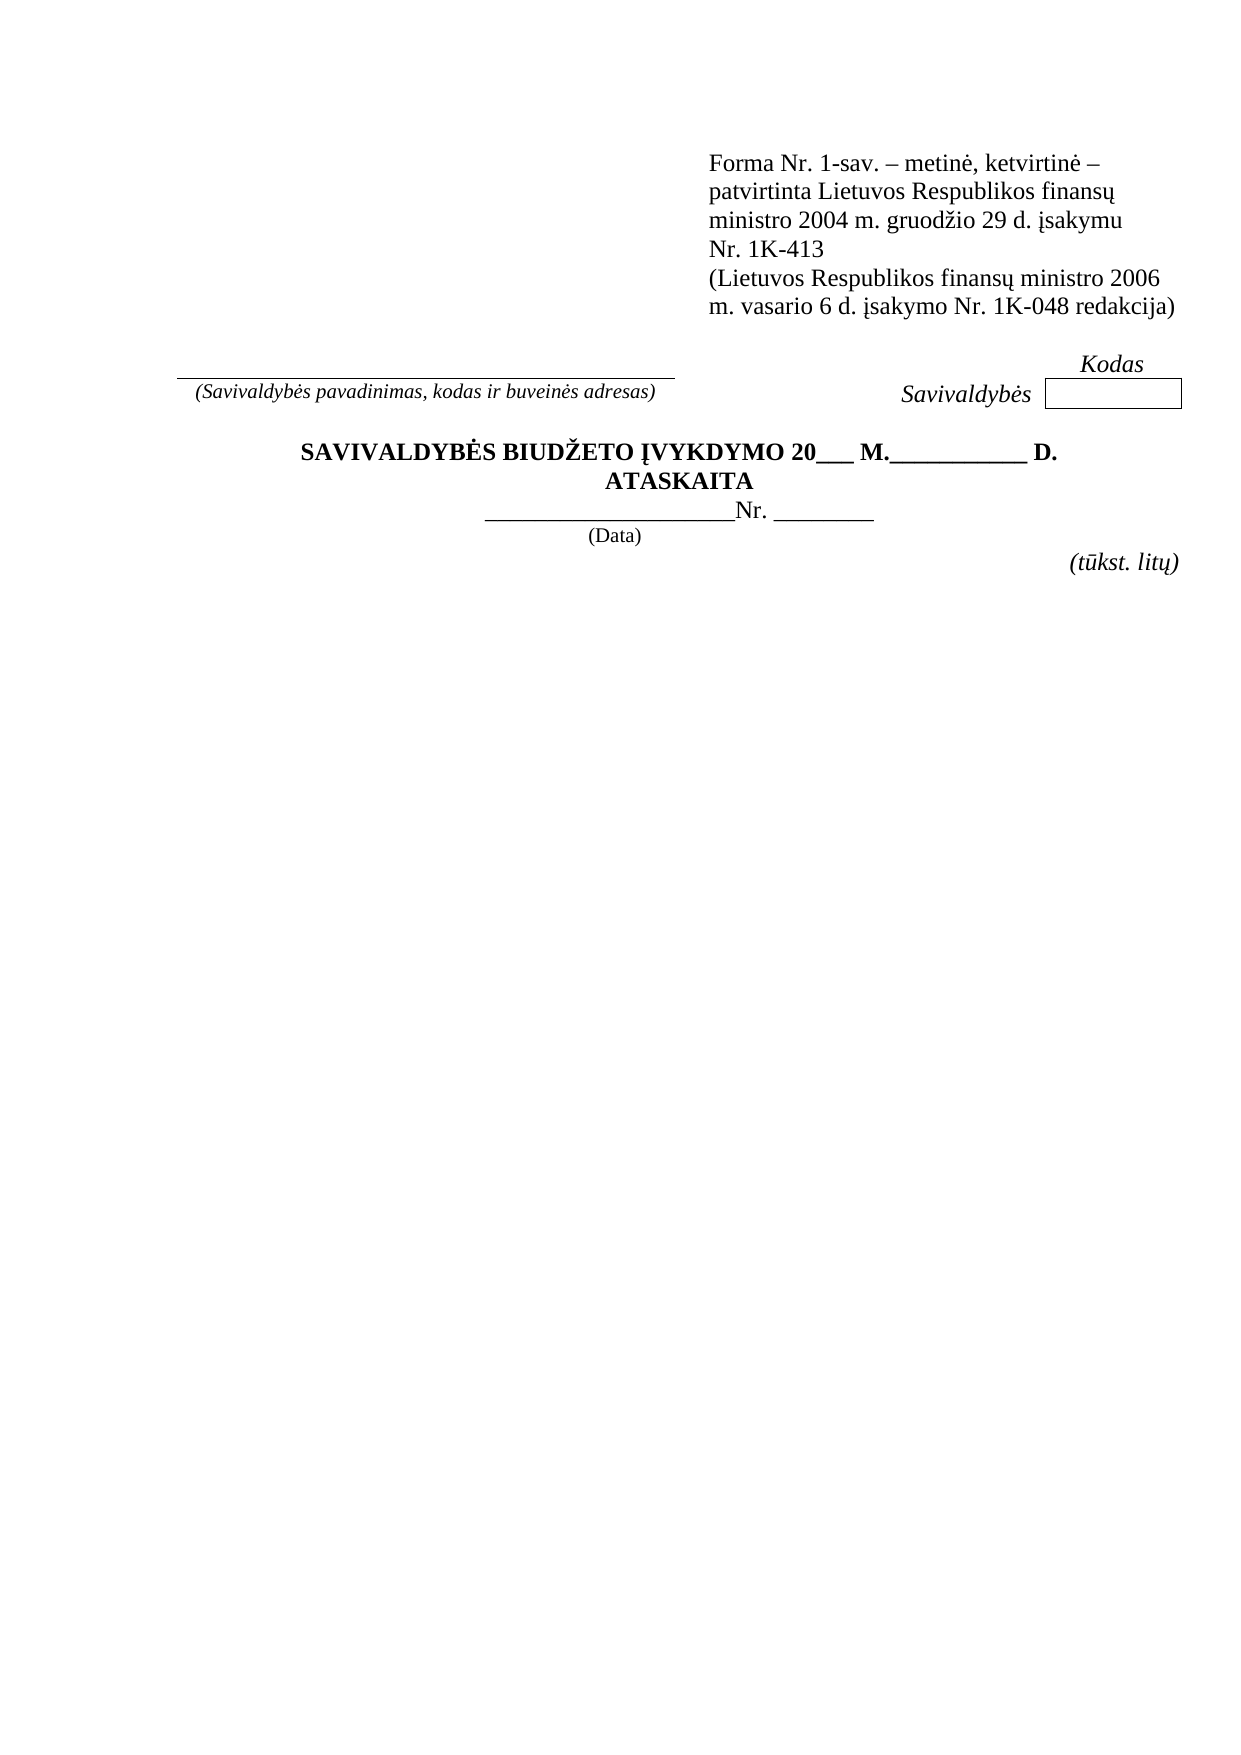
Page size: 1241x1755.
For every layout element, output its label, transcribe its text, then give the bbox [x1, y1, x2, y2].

text (Lietuvos Respublikos finansų ministro 2006 [177, 263, 1181, 291]
table_header [675, 349, 1045, 378]
text (tūkst. litų) [177, 547, 1181, 576]
text ____________________Nr. ________ [177, 495, 1181, 523]
text Forma Nr. 1-sav. – metinė, ketvirtinė – [177, 148, 1181, 176]
text ATASKAITA [177, 466, 1181, 495]
text (Data) [177, 523, 1181, 547]
table_cell (Savivaldybės pavadinimas, kodas ir buveinės adresas) [177, 379, 675, 407]
text m. vasario 6 d. įsakymo Nr. 1K-048 redakcija) [177, 291, 1181, 320]
text ministro 2004 m. gruodžio 29 d. įsakymu [177, 205, 1181, 234]
text SAVIVALDYBĖS BIUDŽETO ĮVYKDYMO 20___ M.___________ D. [177, 437, 1181, 466]
table_header Kodas [1045, 349, 1181, 378]
table_header [177, 349, 675, 378]
table_cell [1046, 379, 1181, 407]
text patvirtinta Lietuvos Respublikos finansų [177, 176, 1181, 205]
text Nr. 1K-413 [177, 234, 1181, 263]
table_cell Savivaldybės [675, 378, 1045, 407]
